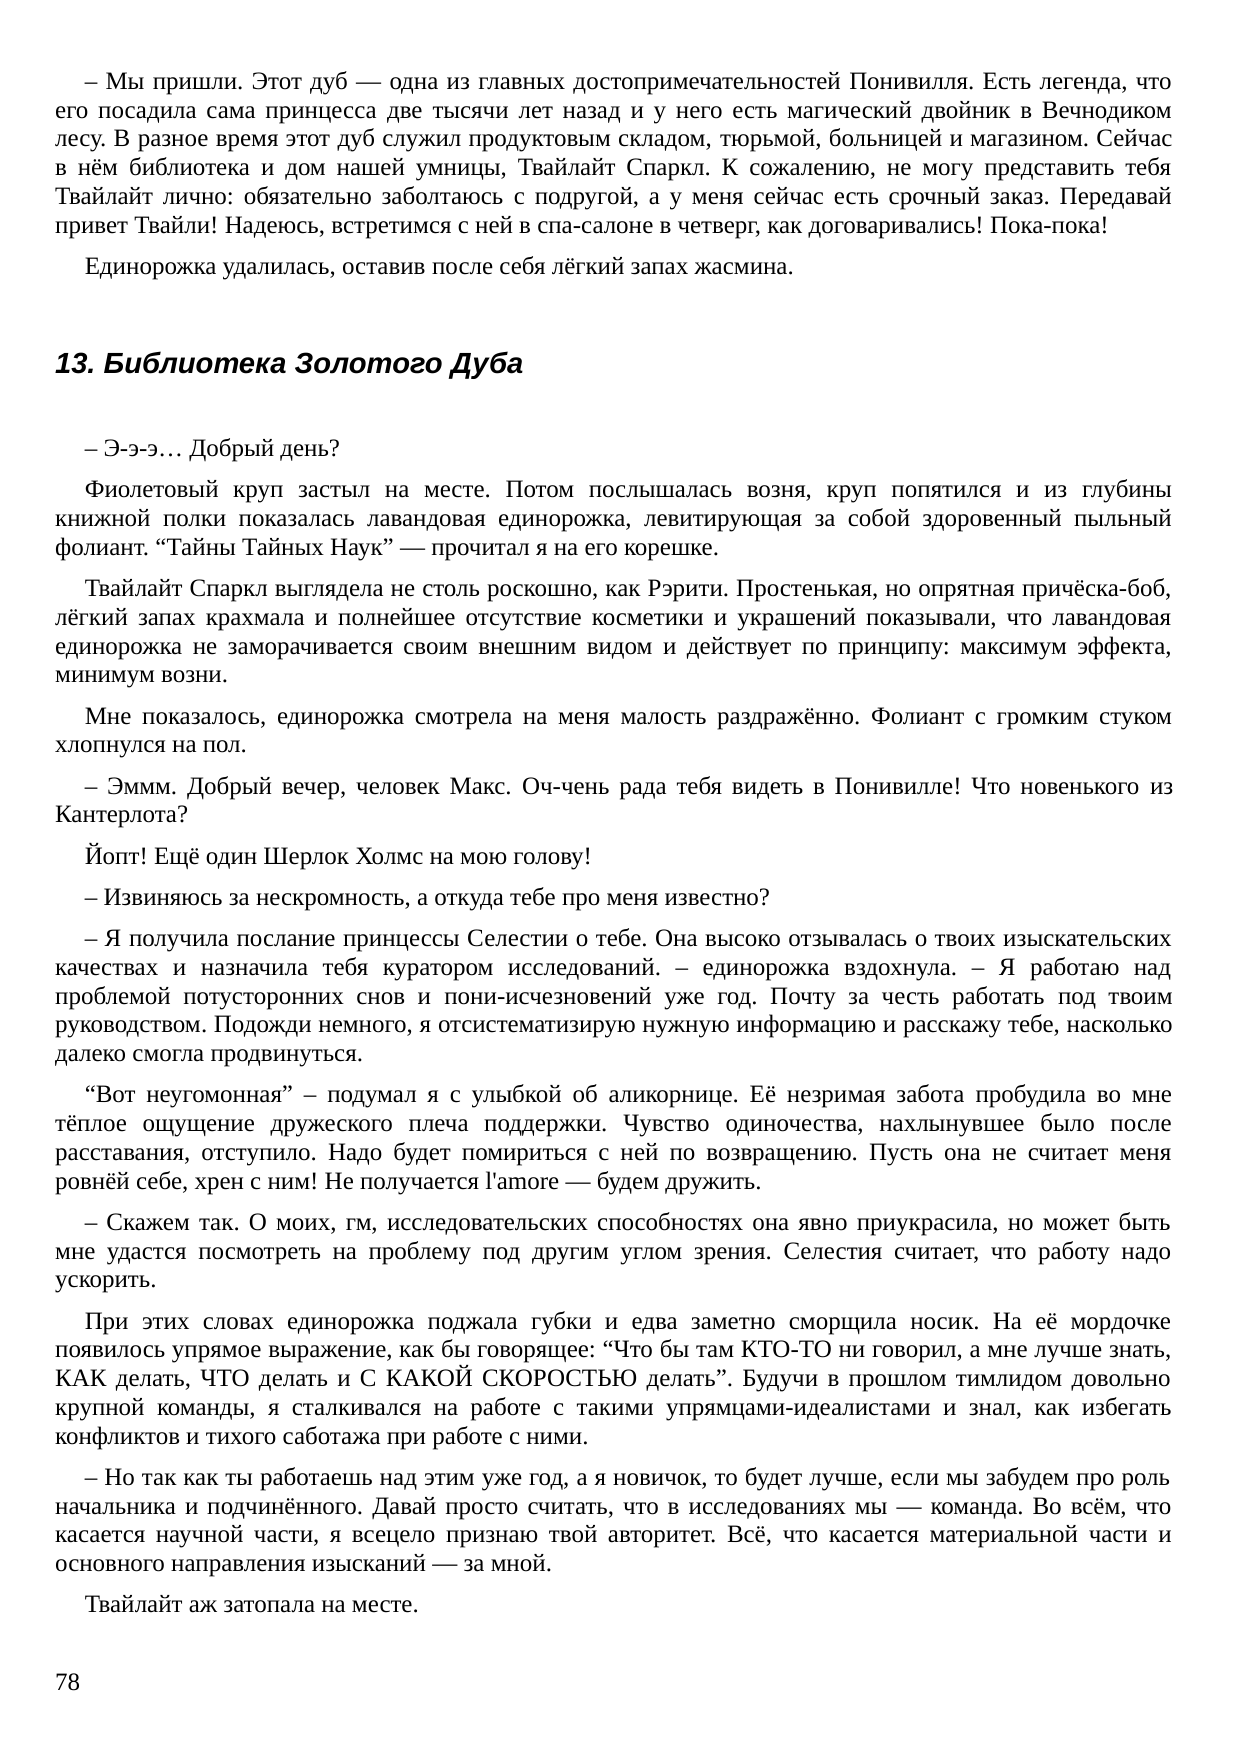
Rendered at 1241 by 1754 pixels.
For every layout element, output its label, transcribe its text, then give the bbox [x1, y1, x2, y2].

text – Мы пришли. Этот дуб — одна из главных достопримечательностей Понивилля. Есть легенда, что его посадила сама принцесса две тысячи лет назад и у него есть магический двойник в Вечнодиком лесу. В разное время этот дуб служил продуктовым складом, тюрьмой, больницей и магазином. Сейчас в нём библиотека и дом нашей умницы, Твайлайт Спаркл. К сожалению, не могу представить тебя Твайлайт лично: обязательно заболтаюсь с подругой, а у меня сейчас есть срочный заказ. Передавай привет Твайли! Надеюсь, встретимся с ней в спа-салоне в четверг, как договаривались! Пока-пока! [55, 66, 1173, 238]
text Йопт! Ещё один Шерлок Холмс на мою голову! [55, 841, 1173, 869]
text Твайлайт Спаркл выглядела не столь роскошно, как Рэрити. Простенькая, но опрятная причёска-боб, лёгкий запах крахмала и полнейшее отсутствие косметики и украшений показывали, что лавандовая единорожка не заморачивается своим внешним видом и действует по принципу: максимум эффекта, минимум возни. [55, 573, 1173, 688]
text – Я получила послание принцессы Селестии о тебе. Она высоко отзывалась о твоих изыскательских качествах и назначила тебя куратором исследований. – единорожка вздохнула. – Я работаю над проблемой потусторонних снов и пони-исчезновений уже год. Почту за честь работать под твоим руководством. Подожди немного, я отсистематизирую нужную информацию и расскажу тебе, насколько далеко смогла продвинуться. [55, 923, 1173, 1067]
text – Но так как ты работаешь над этим уже год, а я новичок, то будет лучше, если мы забудем про роль начальника и подчинённого. Давай просто считать, что в исследованиях мы — команда. Во всём, что касается научной части, я всецело признаю твой авторитет. Всё, что касается материальной части и основного направления изысканий — за мной. [55, 1462, 1173, 1577]
text – Скажем так. О моих, гм, исследовательских способностях она явно приукрасила, но может быть мне удастся посмотреть на проблему под другим углом зрения. Селестия считает, что работу надо ускорить. [55, 1207, 1173, 1293]
text – Эммм. Добрый вечер, человек Макс. Оч-чень рада тебя видеть в Понивилле! Что новенького из Кантерлота? [55, 771, 1173, 828]
text Мне показалось, единорожка смотрела на меня малость раздражённо. Фолиант с громким стуком хлопнулся на пол. [55, 701, 1173, 758]
text Единорожка удалилась, оставив после себя лёгкий запах жасмина. [55, 251, 1173, 280]
text При этих словах единорожка поджала губки и едва заметно сморщила носик. На её мордочке появилось упрямое выражение, как бы говорящее: “Что бы там КТО-ТО ни говорил, а мне лучше знать, КАК делать, ЧТО делать и С КАКОЙ СКОРОСТЬЮ делать”. Будучи в прошлом тимлидом довольно крупной команды, я сталкивался на работе с такими упрямцами-идеалистами и знал, как избегать конфликтов и тихого саботажа при работе с ними. [55, 1306, 1173, 1449]
subtitle 13. Библиотека Золотого Дуба [55, 346, 1173, 379]
text “Вот неугомонная” – подумал я с улыбкой об аликорнице. Её незримая забота пробудила во мне тёплое ощущение дружеского плеча поддержки. Чувство одиночества, нахлынувшее было после расставания, отступило. Надо будет помириться с ней по возвращению. Пусть она не считает меня ровнёй себе, хрен с ним! Не получается l'amore — будем дружить. [55, 1079, 1173, 1194]
text – Э-э-э… Добрый день? [55, 433, 1173, 462]
text Твайлайт аж затопала на месте. [55, 1589, 1173, 1618]
text – Извиняюсь за нескромность, а откуда тебе про меня известно? [55, 882, 1173, 911]
text Фиолетовый круп застыл на месте. Потом послышалась возня, круп попятился и из глубины книжной полки показалась лавандовая единорожка, левитирующая за собой здоровенный пыльный фолиант. “Тайны Тайных Наук” — прочитал я на его корешке. [55, 474, 1173, 561]
